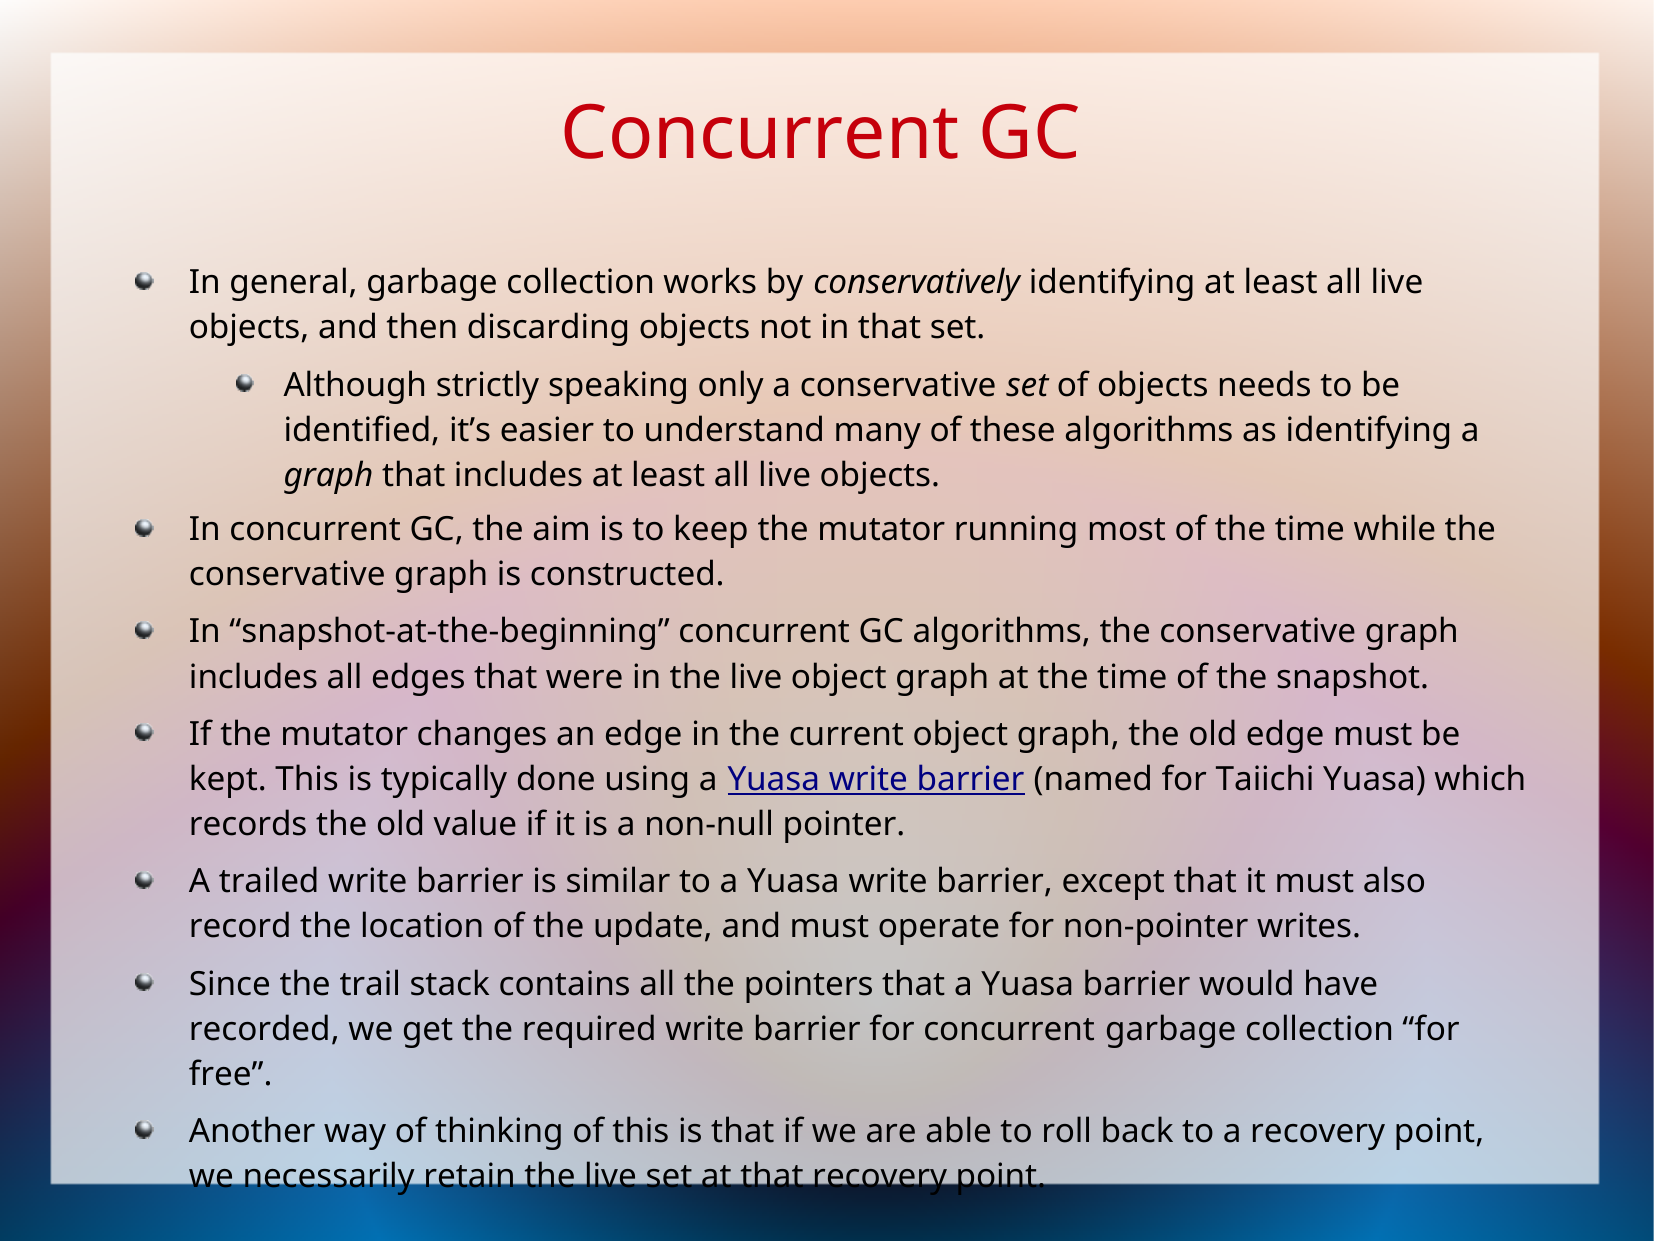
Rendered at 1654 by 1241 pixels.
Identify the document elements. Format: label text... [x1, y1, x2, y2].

list In general, garbage collection works by conservatively identifying at least all live objects, and then discarding objects not in that set. Although strictly speaking only a conservative set of objects needs to be identified, it’s easier to understand many of these algorithms as identifying a graph that includes at least all live objects. In concurrent GC, the aim is to keep the mutator running most of the time while the conservative graph is constructed. In “snapshot-at-the-beginning” concurrent GC algorithms, the conservative graph includes all edges that were in the live object graph at the time of the snapshot. If the mutator changes an edge in the current object graph, the old edge must be kept. This is typically done using a Yuasa write barrier (named for Taiichi Yuasa) which records the old value if it is a non-null pointer. A trailed write barrier is similar to a Yuasa write barrier, except that it must also record the location of the update, and must operate for non-pointer writes. Since the trail stack contains all the pointers that a Yuasa barrier would have recorded, we get the required write barrier for concurrent garbage collection “for free”. Another way of thinking of this is that if we are able to roll back to a recovery point, we necessarily retain the live set at that recovery point. [118, 258, 1536, 1063]
picture [0, 0, 1654, 1241]
title Concurrent GC [76, 59, 1565, 200]
